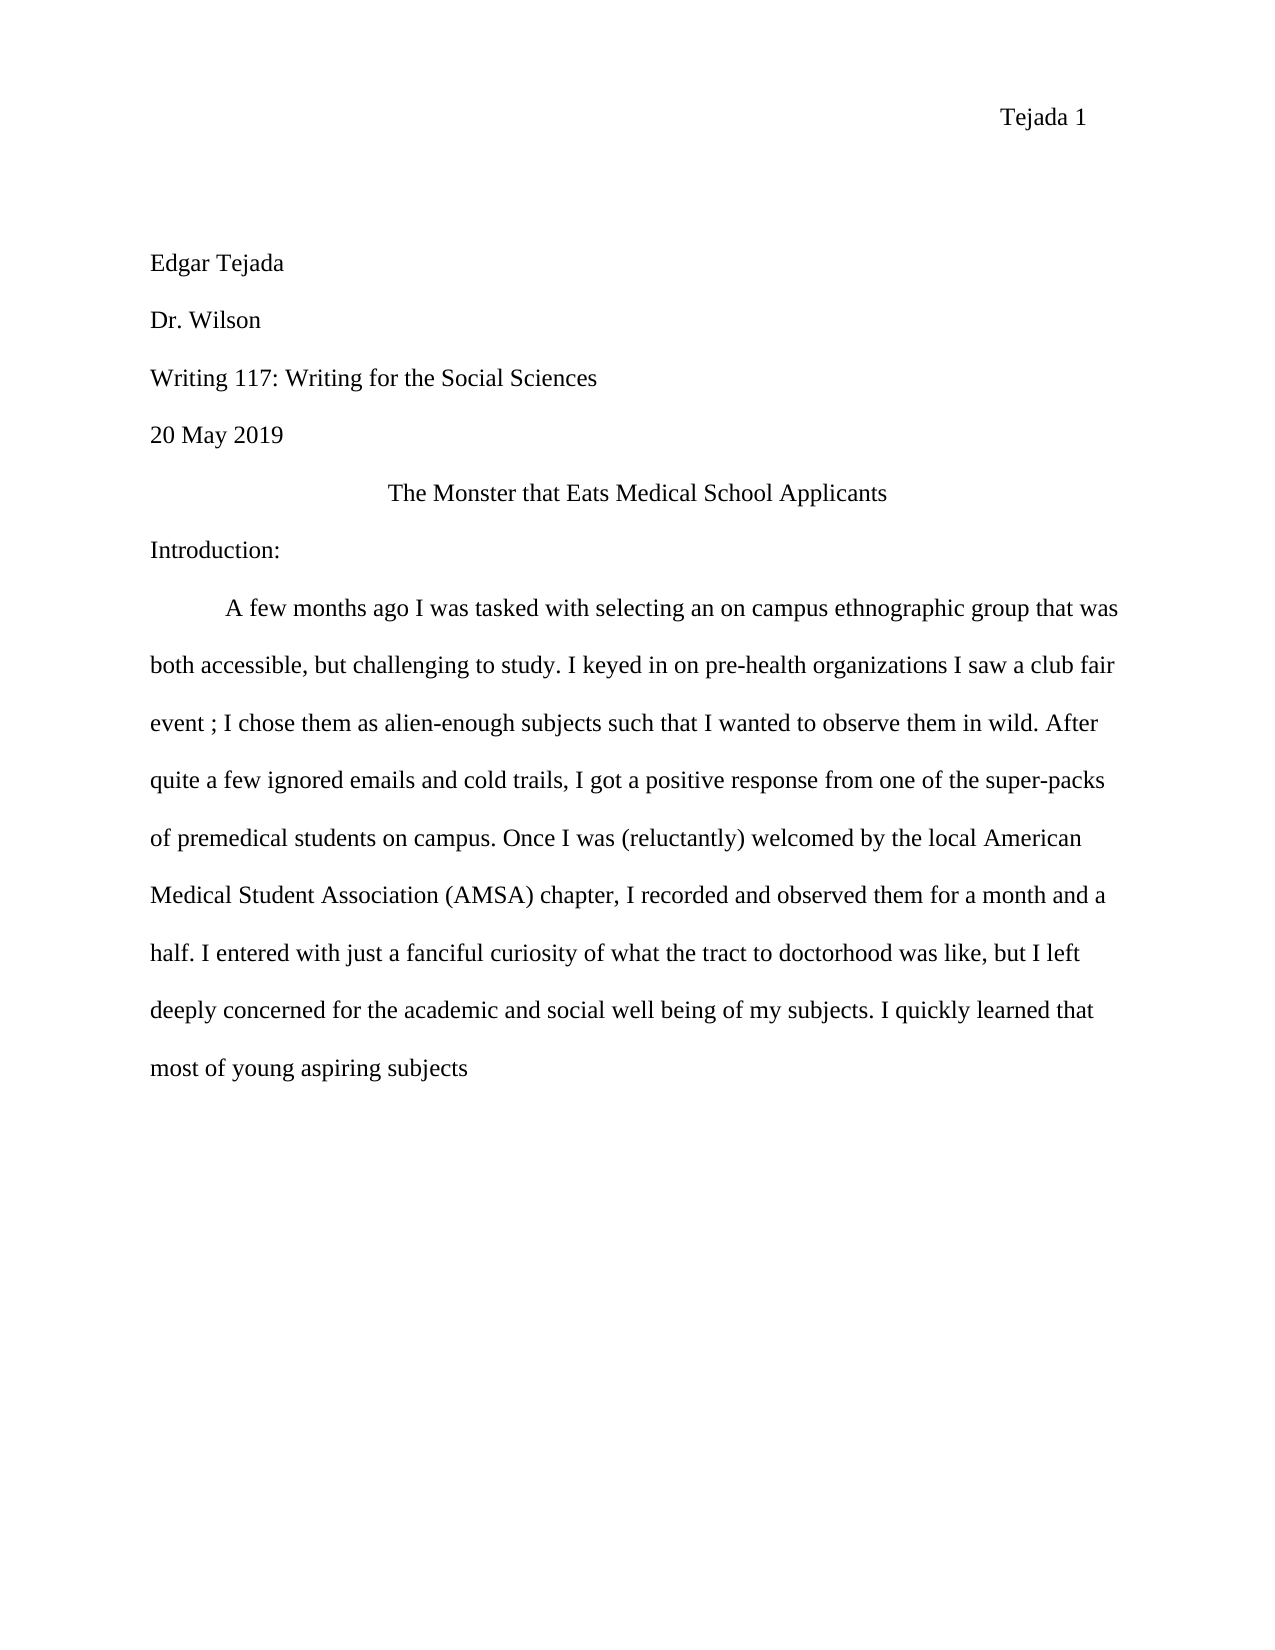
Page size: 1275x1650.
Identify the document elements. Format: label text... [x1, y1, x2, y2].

text Introduction: [150, 535, 1125, 564]
text A few months ago I was tasked with selecting an on campus ethnographic group that was both accessible, but challenging to study. I keyed in on pre-health organizations I saw a club fair event ; I chose them as alien-enough subjects such that I wanted to observe them in wild. After quite a few ignored emails and cold trails, I got a positive response from one of the super-packs of premedical students on campus. Once I was (reluctantly) welcomed by the local American Medical Student Association (AMSA) chapter, I recorded and observed them for a month and a half. I entered with just a fanciful curiosity of what the tract to doctorhood was like, but I left deeply concerned for the academic and social well being of my subjects. I quickly learned that most of young aspiring subjects [150, 593, 1125, 1082]
text Edgar Tejada [150, 248, 1125, 277]
text Writing 117: Writing for the Social Sciences [150, 363, 1125, 392]
text The Monster that Eats Medical School Applicants [150, 478, 1125, 507]
text Dr. Wilson [150, 305, 1125, 334]
text 20 May 2019 [150, 420, 1125, 449]
